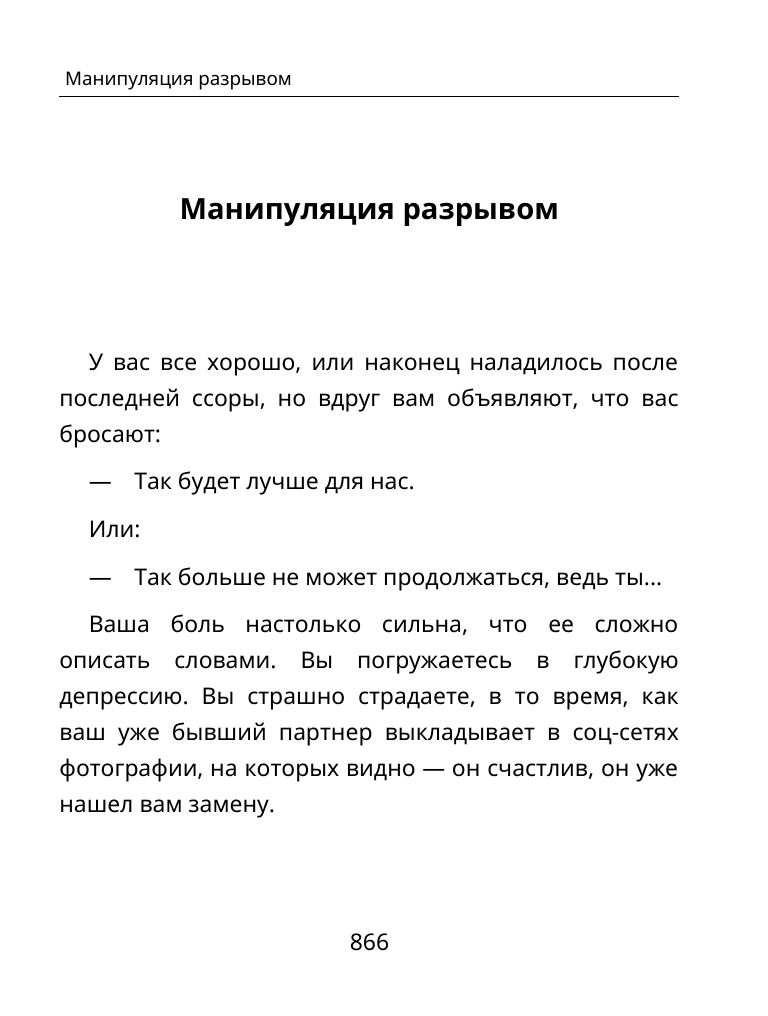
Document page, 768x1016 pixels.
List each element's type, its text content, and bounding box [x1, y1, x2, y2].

list Так будет лучше для нас. [59, 465, 679, 497]
list Так больше не может продолжаться, ведь ты... [59, 561, 679, 592]
text Ваша боль настолько сильна, что ее сложно описать словами. Вы погружаетесь в глубокую депрессию. Вы страшно страдаете, в то время, как ваш уже бывший партнер выкладывает в соц-сетях фотографии, на которых видно — он счастлив, он уже нашел вам замену. [59, 608, 679, 819]
text У вас все хорошо, или наконец наладилось после последней ссоры, но вдруг вам объявляют, что вас бросают: [59, 346, 679, 449]
text Или: [59, 513, 679, 544]
subtitle Манипуляция разрывом [59, 185, 679, 228]
